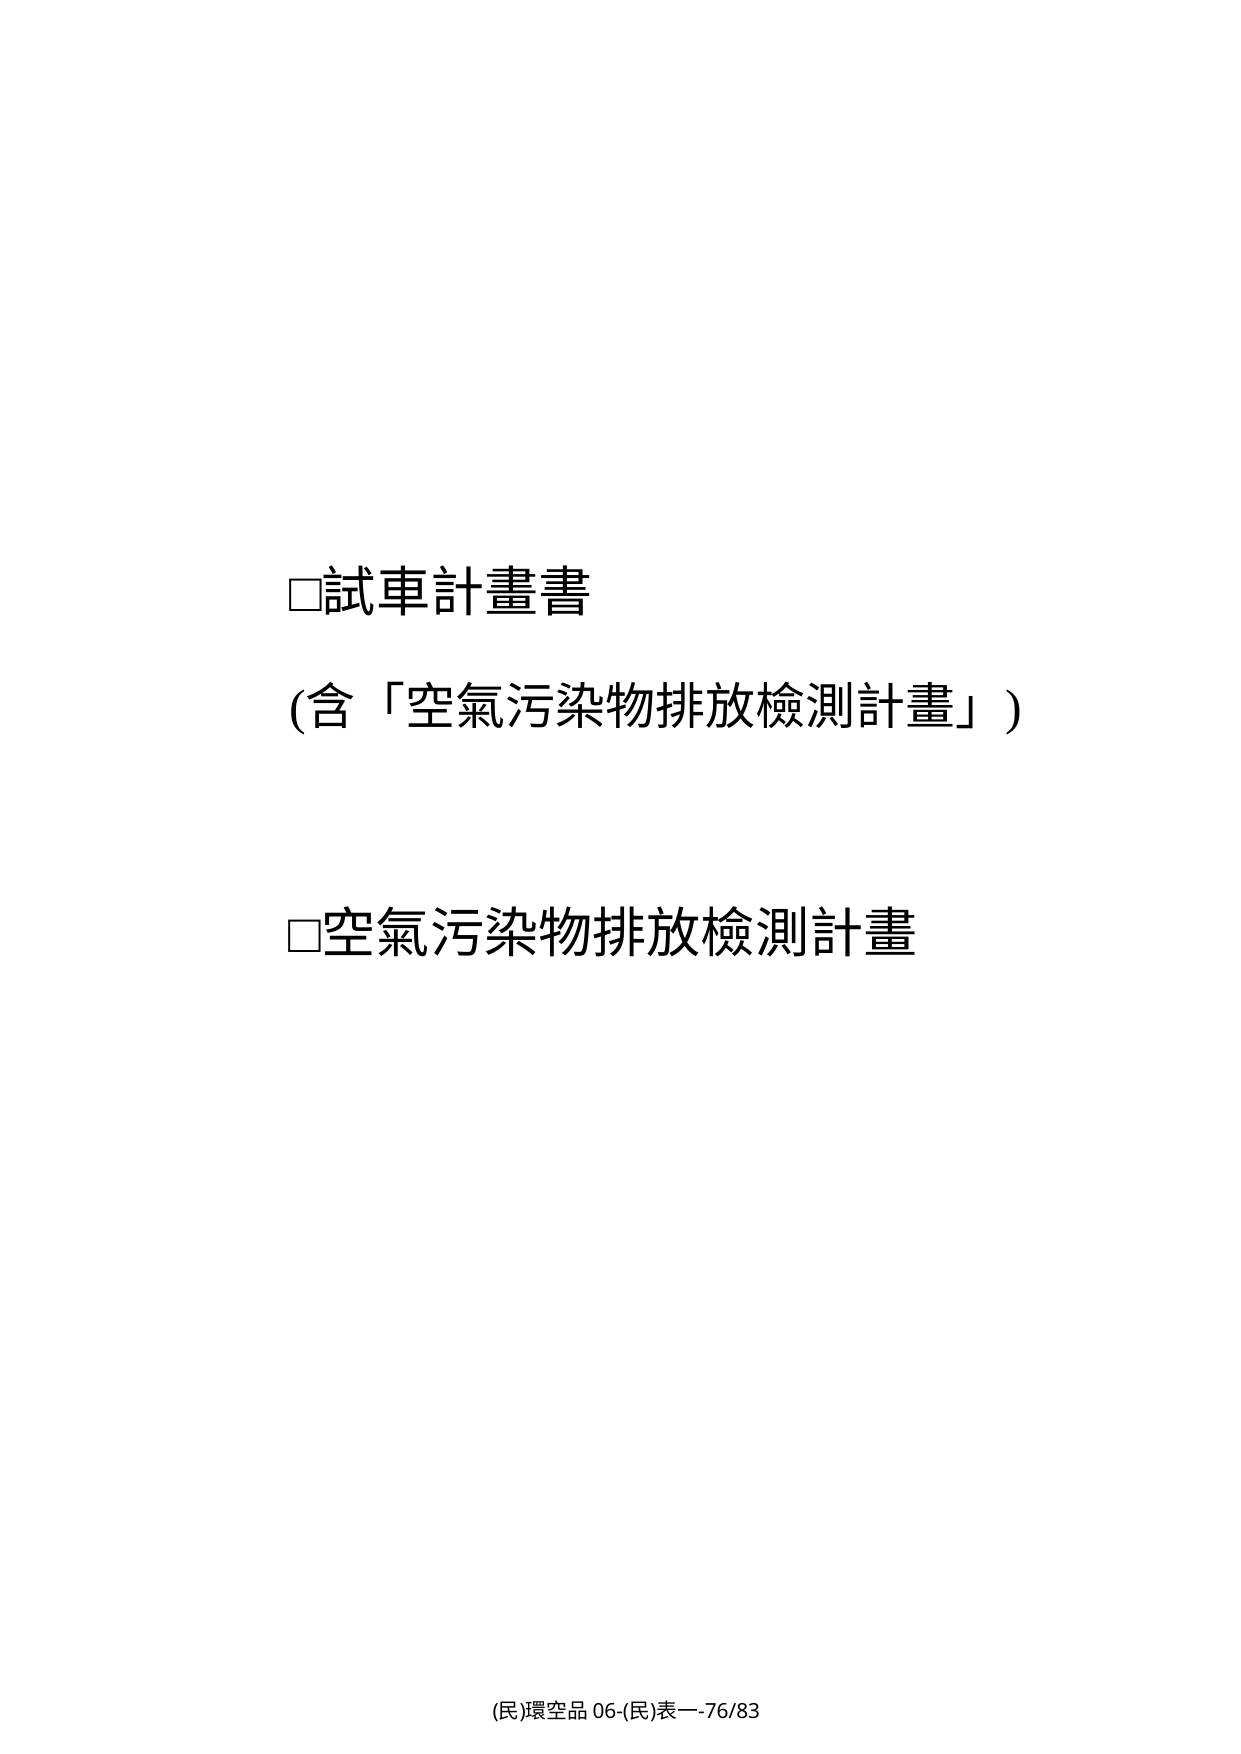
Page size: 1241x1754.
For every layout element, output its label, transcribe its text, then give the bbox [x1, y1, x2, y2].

text □空氣污染物排放檢測計畫 [239, 890, 1191, 968]
text □試車計畫書 [239, 549, 1163, 627]
text (含「空氣污染物排放檢測計畫」) [239, 666, 1191, 739]
